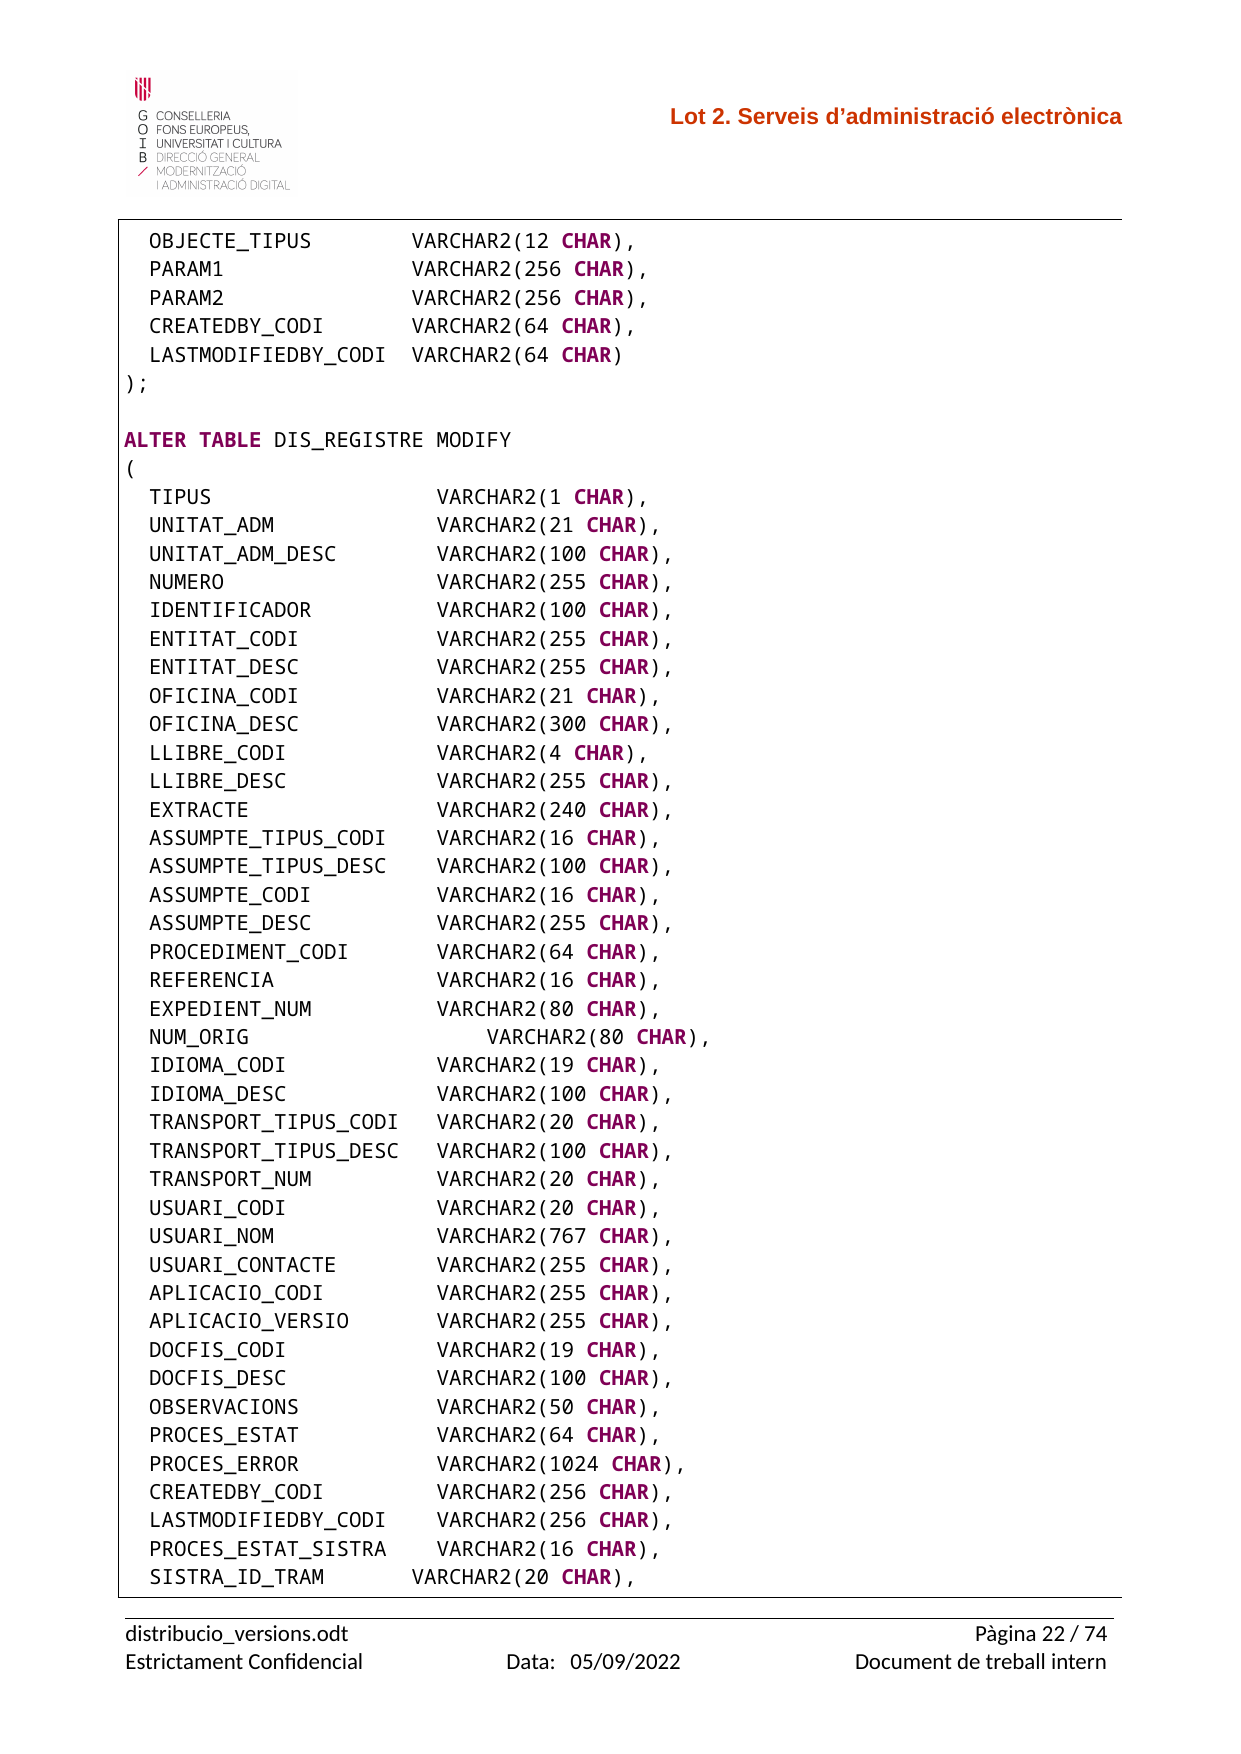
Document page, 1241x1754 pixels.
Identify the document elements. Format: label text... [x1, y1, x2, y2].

picture [126, 70, 299, 197]
table_header OBJECTE_TIPUS VARCHAR2(12 CHAR), PARAM1 VARCHAR2(256 CHAR), PARAM2 VARCHAR2(256 CHAR), CREATEDBY_CODI VARCHAR2(64 CHAR), LASTMODIFIEDBY_CODI VARCHAR2(64 CHAR) ); ALTER TABLE DIS_REGISTRE MODIFY ( TIPUS VARCHAR2(1 CHAR), UNITAT_ADM VARCHAR2(21 CHAR), UNITAT_ADM_DESC VARCHAR2(100 CHAR), NUMERO VARCHAR2(255 CHAR), IDENTIFICADOR VARCHAR2(100 CHAR), ENTITAT_CODI VARCHAR2(255 CHAR), ENTITAT_DESC VARCHAR2(255 CHAR), OFICINA_CODI VARCHAR2(21 CHAR), OFICINA_DESC VARCHAR2(300 CHAR), LLIBRE_CODI VARCHAR2(4 CHAR), LLIBRE_DESC VARCHAR2(255 CHAR), EXTRACTE VARCHAR2(240 CHAR), ASSUMPTE_TIPUS_CODI VARCHAR2(16 CHAR), ASSUMPTE_TIPUS_DESC VARCHAR2(100 CHAR), ASSUMPTE_CODI VARCHAR2(16 CHAR), ASSUMPTE_DESC VARCHAR2(255 CHAR), PROCEDIMENT_CODI VARCHAR2(64 CHAR), REFERENCIA VARCHAR2(16 CHAR), EXPEDIENT_NUM VARCHAR2(80 CHAR), NUM_ORIG VARCHAR2(80 CHAR), IDIOMA_CODI VARCHAR2(19 CHAR), IDIOMA_DESC VARCHAR2(100 CHAR), TRANSPORT_TIPUS_CODI VARCHAR2(20 CHAR), TRANSPORT_TIPUS_DESC VARCHAR2(100 CHAR), TRANSPORT_NUM VARCHAR2(20 CHAR), USUARI_CODI VARCHAR2(20 CHAR), USUARI_NOM VARCHAR2(767 CHAR), USUARI_CONTACTE VARCHAR2(255 CHAR), APLICACIO_CODI VARCHAR2(255 CHAR), APLICACIO_VERSIO VARCHAR2(255 CHAR), DOCFIS_CODI VARCHAR2(19 CHAR), DOCFIS_DESC VARCHAR2(100 CHAR), OBSERVACIONS VARCHAR2(50 CHAR), PROCES_ESTAT VARCHAR2(64 CHAR), PROCES_ERROR VARCHAR2(1024 CHAR), CREATEDBY_CODI VARCHAR2(256 CHAR), LASTMODIFIEDBY_CODI VARCHAR2(256 CHAR), PROCES_ESTAT_SISTRA VARCHAR2(16 CHAR), SISTRA_ID_TRAM VARCHAR2(20 CHAR), [119, 220, 1122, 1597]
